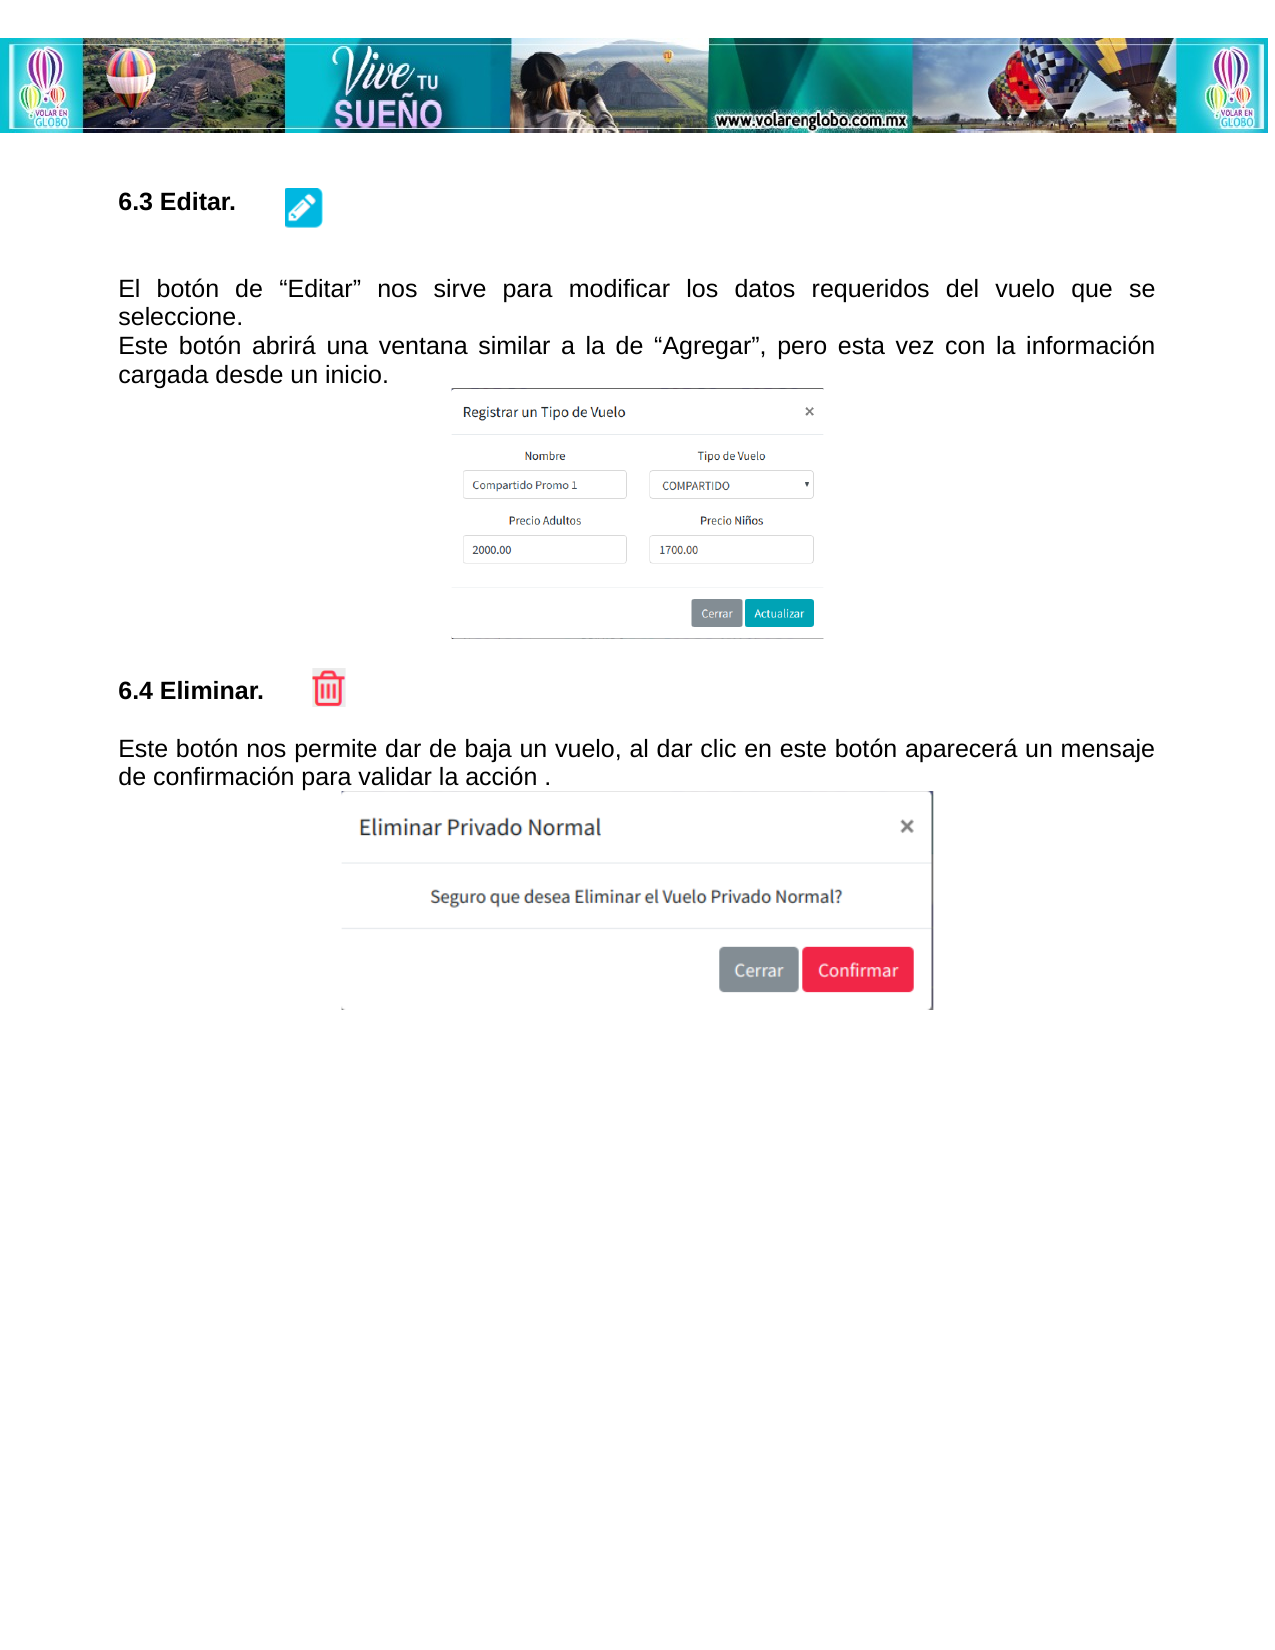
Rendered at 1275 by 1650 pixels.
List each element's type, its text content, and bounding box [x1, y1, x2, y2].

picture [288, 195, 315, 221]
picture [312, 668, 346, 707]
text 6.4 Eliminar. [118, 676, 312, 705]
picture [0, 38, 1268, 133]
text Este botón nos permite dar de baja un vuelo, al dar clic en este botón aparecerá un mensaje de confirmación para validar la acción . [118, 733, 1157, 791]
picture [341, 791, 934, 1010]
text El botón de “Editar” nos sirve para modificar los datos requeridos del vuelo que se seleccione. [118, 273, 1157, 331]
picture [451, 388, 824, 639]
text 6.3 Editar. [118, 187, 1157, 216]
text [346, 676, 1157, 705]
text Este botón abrirá una ventana similar a la de “Agregar”, pero esta vez con la información cargada desde un inicio. [118, 331, 1157, 388]
picture [285, 188, 323, 230]
